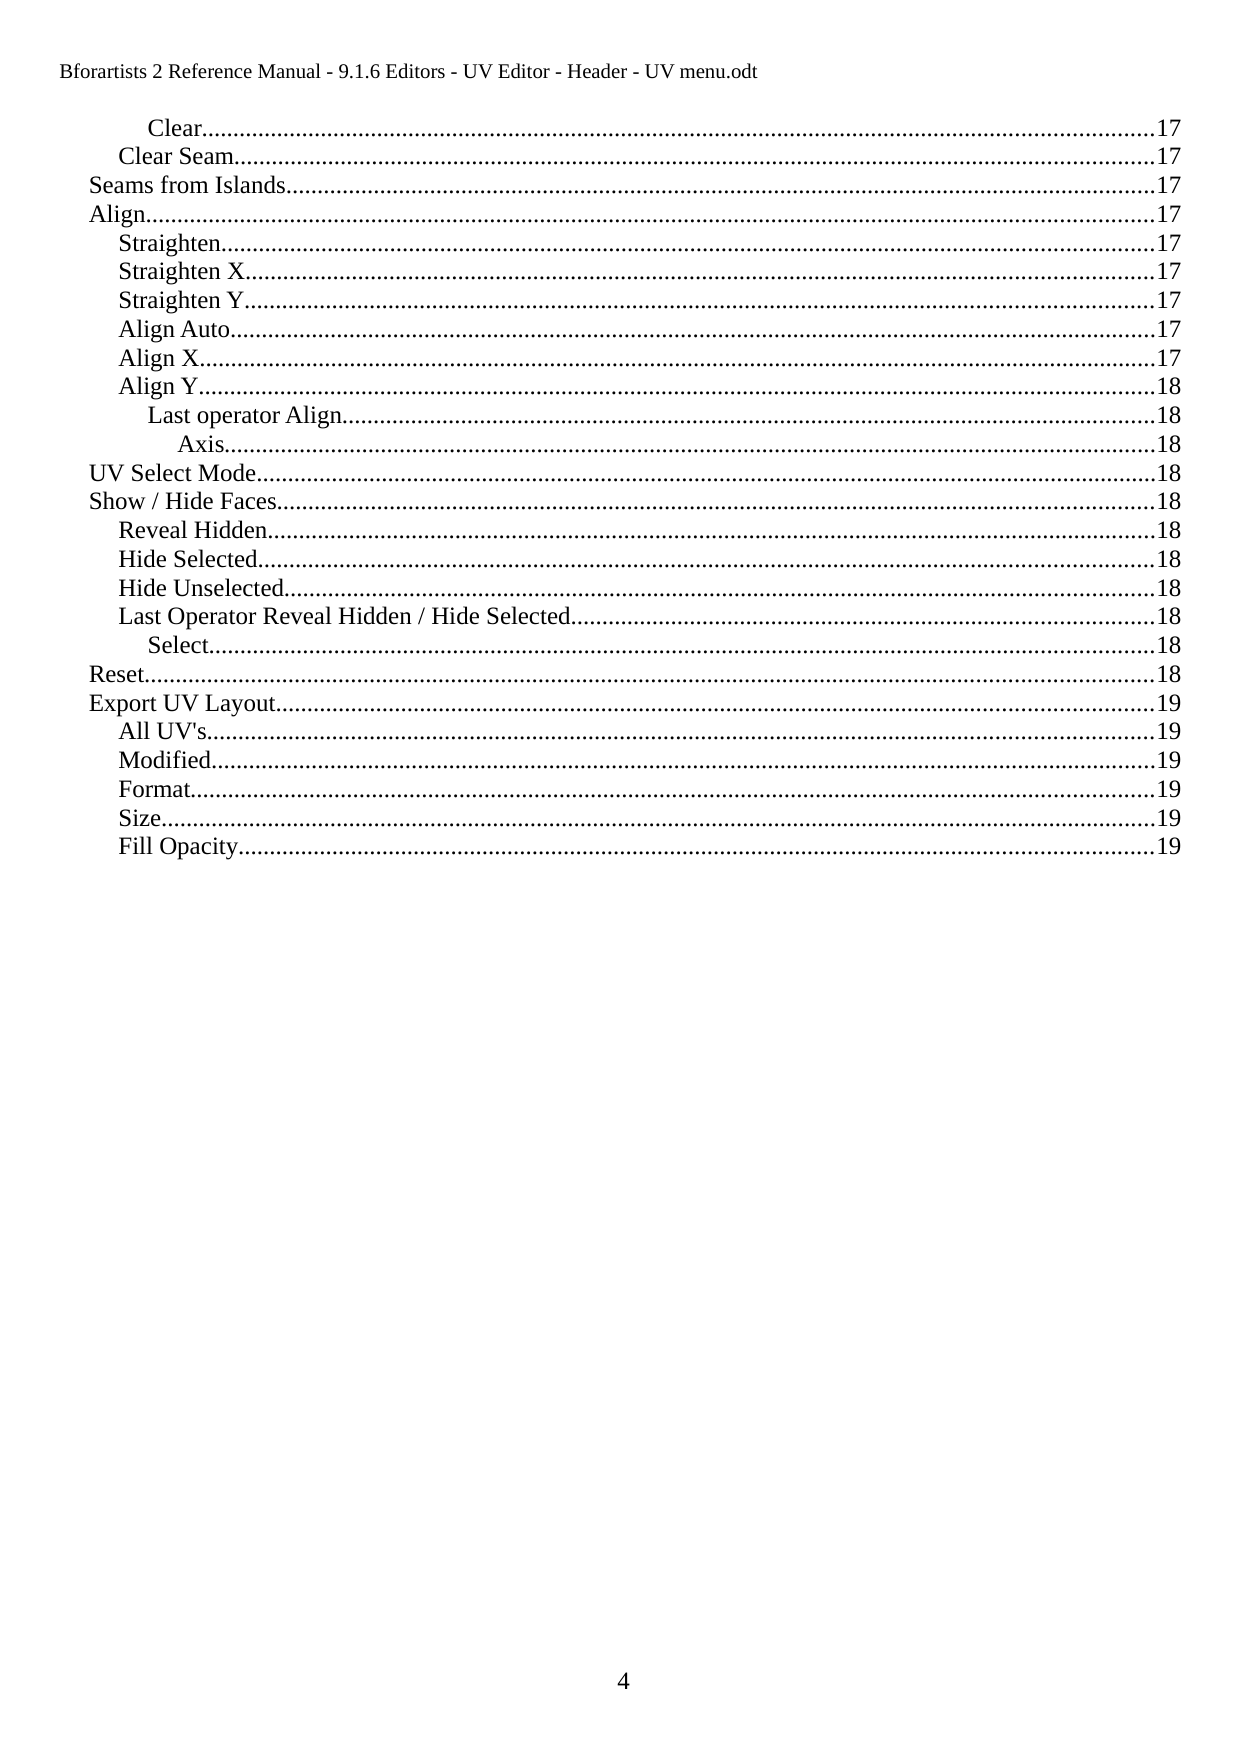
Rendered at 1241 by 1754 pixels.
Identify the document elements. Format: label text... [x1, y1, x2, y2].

text Export UV Layout 19 [88, 688, 1181, 716]
text Show / Hide Faces 18 [88, 486, 1181, 515]
text Straighten X 17 [118, 256, 1181, 285]
text Hide Unselected 18 [118, 573, 1181, 601]
text Align Y 18 [118, 371, 1181, 400]
text All UV's 19 [118, 716, 1181, 745]
text Straighten Y 17 [118, 285, 1181, 314]
text Align X 17 [118, 343, 1181, 371]
text Reset 18 [88, 659, 1181, 688]
text Last Operator Reveal Hidden / Hide Selected 18 [118, 601, 1181, 630]
text Last operator Align 18 [147, 400, 1181, 429]
text Align Auto 17 [118, 314, 1181, 343]
text Select 18 [147, 630, 1181, 659]
text Format 19 [118, 774, 1181, 803]
text Seams from Islands 17 [88, 170, 1181, 199]
text Straighten 17 [118, 228, 1181, 256]
text Modified 19 [118, 745, 1181, 774]
text UV Select Mode 18 [88, 458, 1181, 486]
text Hide Selected 18 [118, 544, 1181, 573]
text Reveal Hidden 18 [118, 515, 1181, 544]
text Axis 18 [177, 429, 1181, 458]
text Clear 17 [147, 113, 1181, 141]
text Size 19 [118, 803, 1181, 831]
text Align 17 [88, 199, 1181, 228]
text Clear Seam 17 [118, 141, 1181, 170]
text Fill Opacity 19 [118, 831, 1181, 860]
